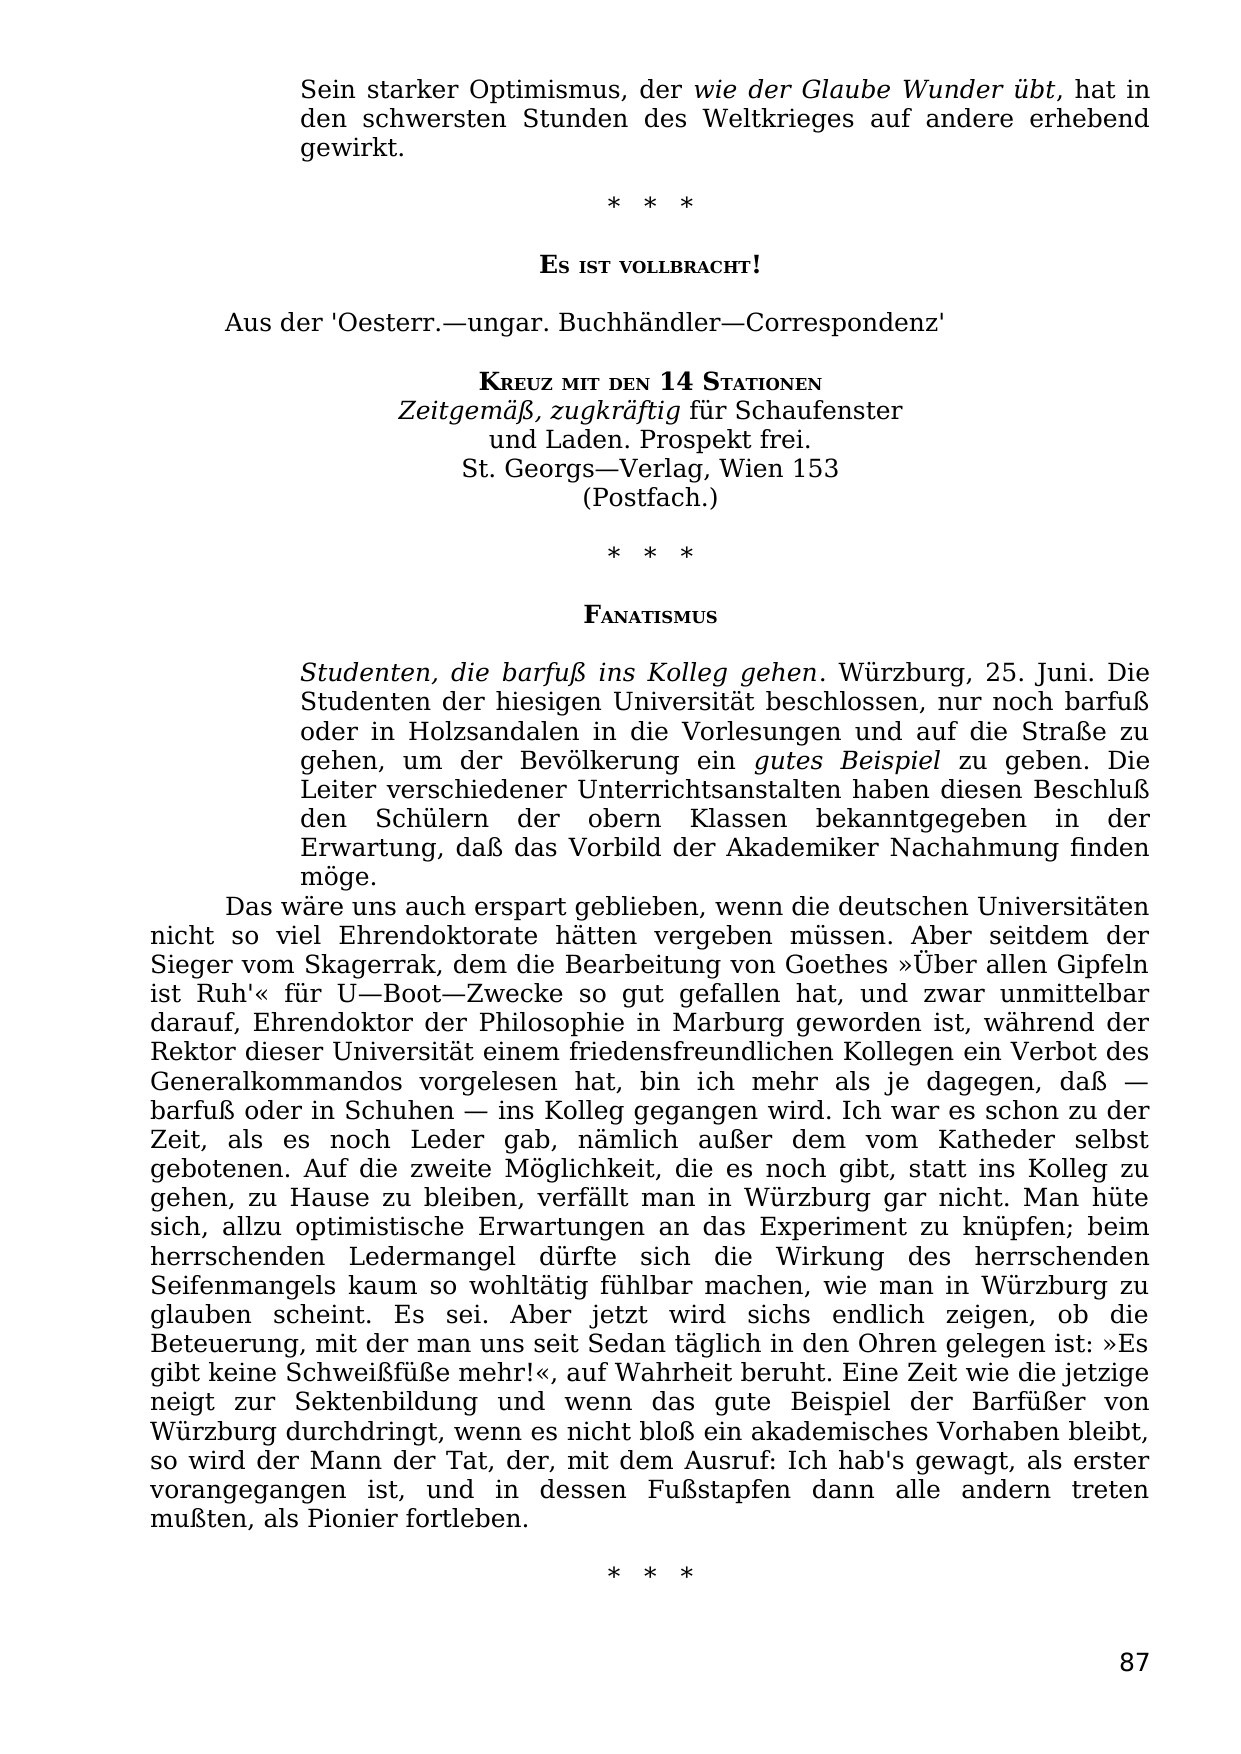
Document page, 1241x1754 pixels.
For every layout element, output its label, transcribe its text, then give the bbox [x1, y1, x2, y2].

text Sein starker Optimismus, der wie der Glaube Wunder übt, hat in den schwersten Stunden des Weltkrieges auf andere erhebend gewirkt. [300, 75, 1151, 162]
text und Laden. Prospekt frei. [150, 425, 1151, 454]
text St. Georgs—Verlag, Wien 153 [150, 454, 1151, 483]
text (Postfach.) [150, 483, 1151, 512]
text Kreuz mit den 14 Stationen [150, 337, 1151, 396]
text Aus der 'Oesterr.—ungar. Buchhändler—Correspondenz' [150, 308, 1151, 337]
text * * * [150, 542, 1151, 571]
text Studenten, die barfuß ins Kolleg gehen. Würzburg, 25. Juni. Die Studenten der hiesigen Universität beschlossen, nur noch barfuß oder in Holzsandalen in die Vorlesungen und auf die Straße zu gehen, um der Bevölkerung ein gutes Beispiel zu geben. Die Leiter verschiedener Unterrichtsanstalten haben diesen Beschluß den Schülern der obern Klassen bekanntgegeben in der Erwartung, daß das Vorbild der Akademiker Nachahmung finden möge. [300, 658, 1151, 892]
text * * * [150, 1562, 1151, 1592]
text * * * [150, 192, 1151, 221]
text Es ist vollbracht! [150, 221, 1151, 279]
text Fanatismus [150, 571, 1151, 629]
text Zeitgemäß, zugkräftig für Schaufenster [150, 396, 1151, 425]
text Das wäre uns auch erspart geblieben, wenn die deutschen Universitäten nicht so viel Ehrendoktorate hätten vergeben müssen. Aber seitdem der Sieger vom Skagerrak, dem die Bearbeitung von Goethes »Über allen Gipfeln ist Ruh'« für U—Boot—Zwecke so gut gefallen hat, und zwar unmittelbar darauf, Ehrendoktor der Philosophie in Marburg geworden ist, während der Rektor dieser Universität einem friedensfreundlichen Kollegen ein Verbot des Generalkommandos vorgelesen hat, bin ich mehr als je dagegen, daß — barfuß oder in Schuhen — ins Kolleg gegangen wird. Ich war es schon zu der Zeit, als es noch Leder gab, nämlich außer dem vom Katheder selbst gebotenen. Auf die zweite Möglichkeit, die es noch gibt, statt ins Kolleg zu gehen, zu Hause zu bleiben, verfällt man in Würzburg gar nicht. Man hüte sich, allzu optimistische Erwartungen an das Experiment zu knüpfen; beim herrschenden Ledermangel dürfte sich die Wirkung des herrschenden Seifenmangels kaum so wohltätig fühlbar machen, wie man in Würzburg zu glauben scheint. Es sei. Aber jetzt wird sichs endlich zeigen, ob die Beteuerung, mit der man uns seit Sedan täglich in den Ohren gelegen ist: »Es gibt keine Schweißfüße mehr!«, auf Wahrheit beruht. Eine Zeit wie die jetzige neigt zur Sektenbildung und wenn das gute Beispiel der Barfüßer von Würzburg durchdringt, wenn es nicht bloß ein akademisches Vorhaben bleibt, so wird der Mann der Tat, der, mit dem Ausruf: Ich hab's gewagt, als erster vorangegangen ist, und in dessen Fußstapfen dann alle andern treten mußten, als Pionier fortleben. [150, 892, 1151, 1533]
